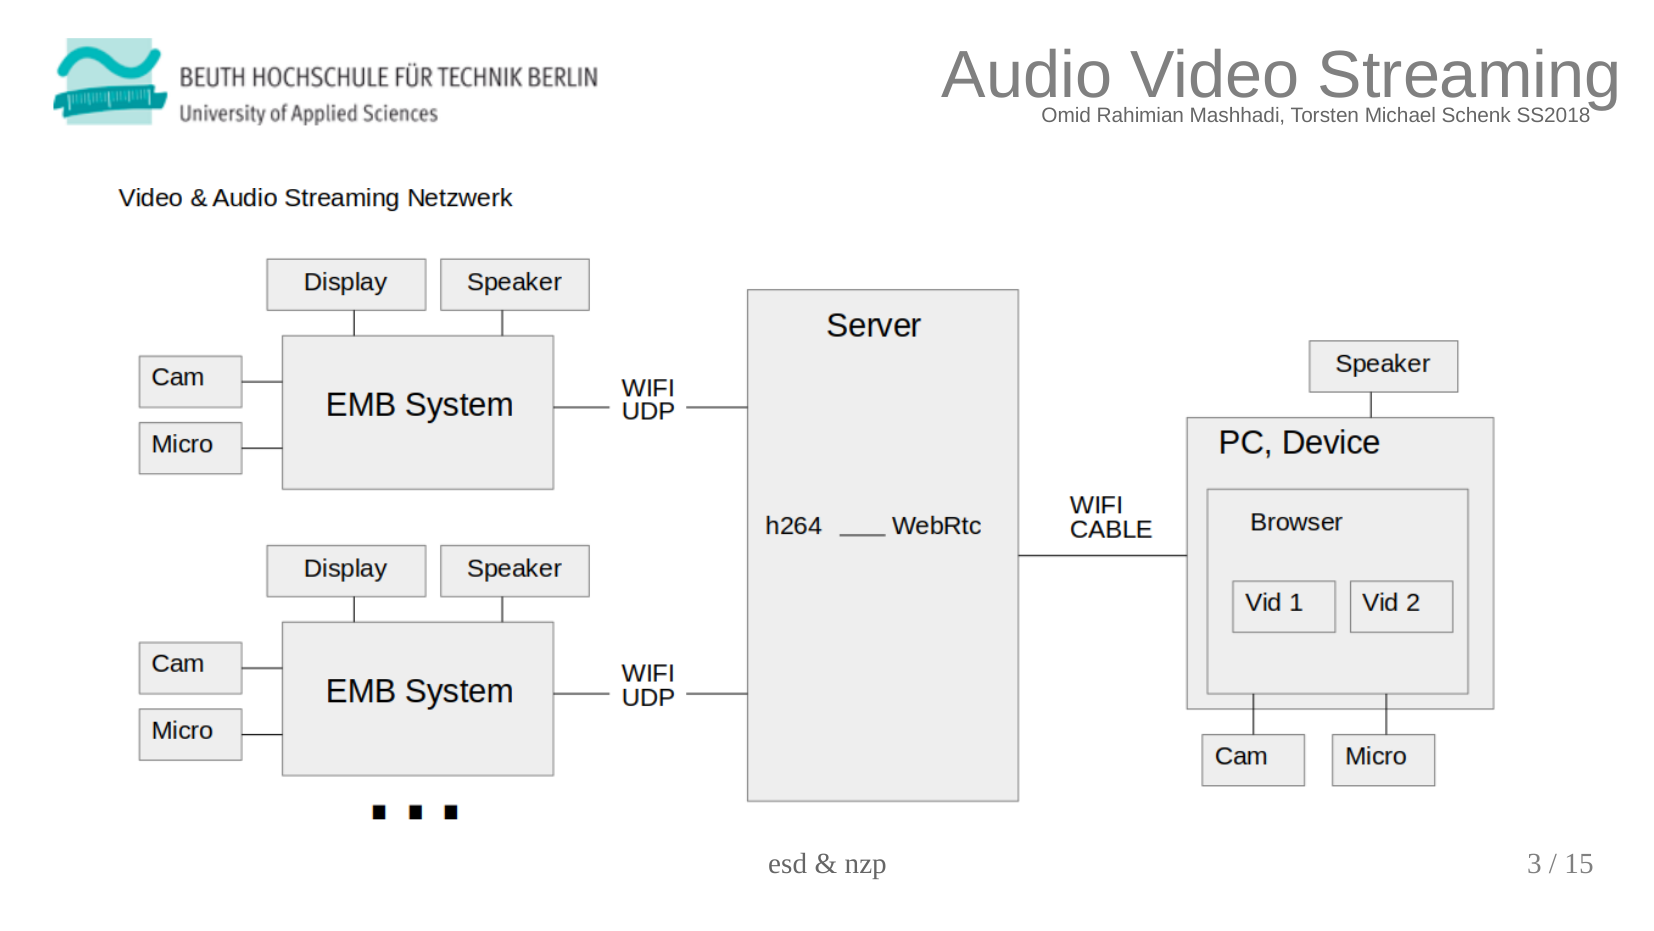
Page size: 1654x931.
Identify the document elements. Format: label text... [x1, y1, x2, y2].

text_box / 15 [1526, 840, 1632, 888]
picture [104, 188, 1506, 845]
picture [15, 29, 661, 145]
title [82, 12, 1571, 218]
text_box Omid Rahimian Mashhadi, Torsten Michael Schenk SS2018 [1026, 96, 1611, 151]
text_box Audio Video Streaming [927, 29, 1654, 120]
